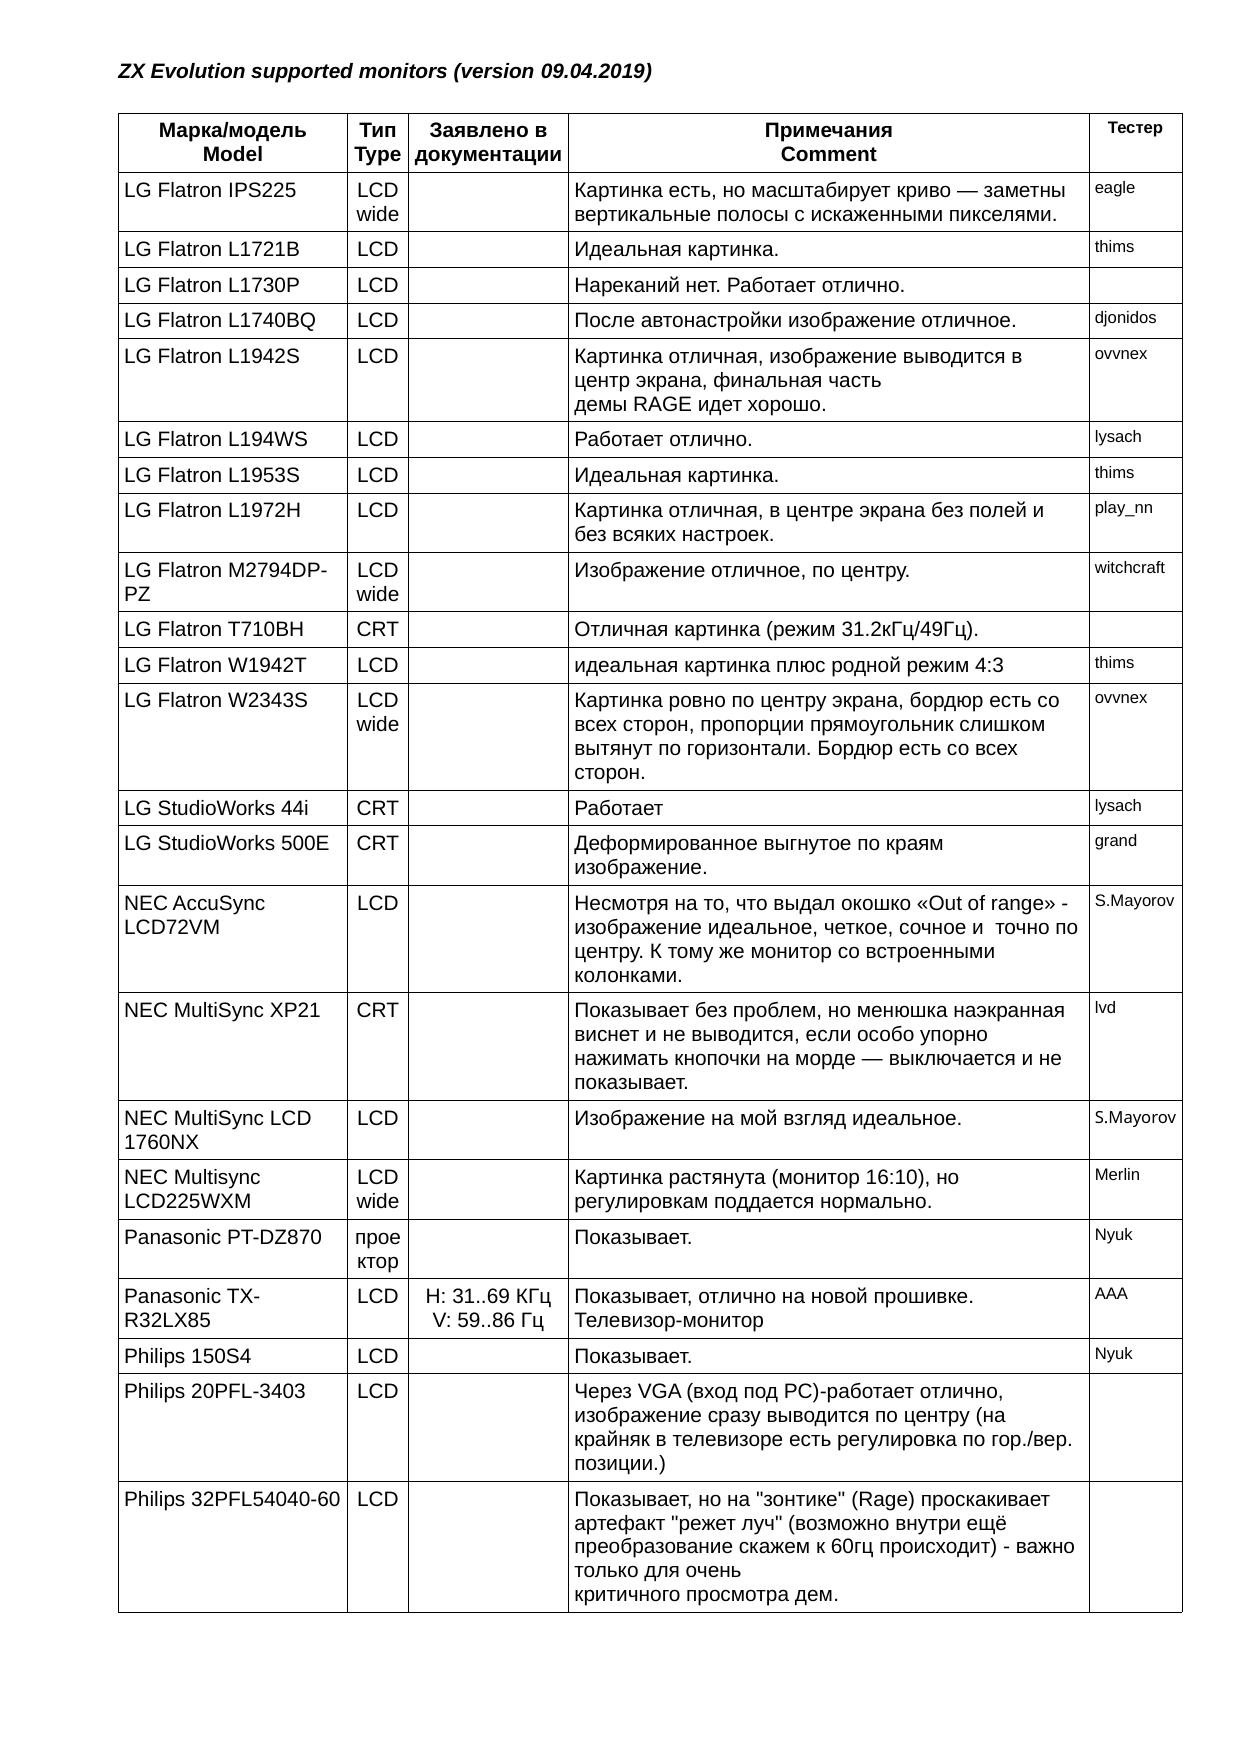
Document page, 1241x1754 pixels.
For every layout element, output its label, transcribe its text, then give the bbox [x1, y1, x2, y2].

table_cell CRT [348, 791, 408, 825]
table_cell NEC MultiSync XP21 [119, 993, 347, 1100]
table_cell Отличная картинка (режим 31.2кГц/49Гц). [569, 612, 1089, 647]
table_cell eagle [1090, 173, 1182, 231]
table_cell LG Flatron T710BH [119, 612, 347, 647]
table_cell [409, 1220, 568, 1278]
table_cell [409, 173, 568, 231]
table_cell CRT [348, 993, 408, 1100]
table_cell LCD [348, 1339, 408, 1373]
table_cell Деформированное выгнутое по краям изображение. [569, 826, 1089, 885]
table_cell [409, 648, 568, 682]
table_cell LCD wide [348, 173, 408, 231]
table_cell идеальная картинка плюс родной режим 4:3 [569, 648, 1089, 682]
table_cell Philips 20PFL-3403 [119, 1374, 347, 1481]
table_cell LCD wide [348, 553, 408, 611]
table_cell LCD wide [348, 684, 408, 790]
table_cell LG Flatron W1942T [119, 648, 347, 682]
table_cell Работает отлично. [569, 422, 1089, 457]
table_cell Показывает без проблем, но менюшка наэкранная виснет и не выводится, если особо упорно нажимать кнопочки на морде — выключается и не показывает. [569, 993, 1089, 1100]
table_cell [1090, 612, 1182, 647]
table_cell LCD [348, 339, 408, 421]
table_cell LG Flatron L194WS [119, 422, 347, 457]
table_cell AAA [1090, 1279, 1182, 1338]
table_cell Картинка есть, но масштабирует криво — заметны вертикальные полосы с искаженными пикселями. [569, 173, 1089, 231]
table_cell Показывает, но на "зонтике" (Rage) проскакивает артефакт "режет луч" (возможно внутри ещё преобразование скажем к 60гц происходит) - важно только для очень критичного просмотра дем. [569, 1482, 1089, 1612]
table_cell S.Mayorov [1090, 886, 1182, 992]
table_header Марка/модель Model [119, 114, 347, 172]
table_cell NEC MultiSync LCD 1760NX [119, 1101, 347, 1159]
table_cell [409, 1101, 568, 1159]
table_cell thims [1090, 232, 1182, 267]
table_cell Несмотря на то, что выдал окошко «Out of range» - изображение идеальное, четкое, сочное и точно по центру. К тому же монитор со встроенными колонками. [569, 886, 1089, 992]
table_cell [1090, 268, 1182, 302]
table_cell LCD [348, 494, 408, 552]
table_cell grand [1090, 826, 1182, 885]
table_cell Картинка отличная, в центре экрана без полей и без всяких настроек. [569, 494, 1089, 552]
table_cell [409, 1374, 568, 1481]
table_cell [409, 232, 568, 267]
table_cell Nyuk [1090, 1220, 1182, 1278]
table_cell play_nn [1090, 494, 1182, 552]
table_cell LG Flatron L1953S [119, 458, 347, 492]
table_cell LG Flatron L1740BQ [119, 304, 347, 338]
table_cell Panasonic PT-DZ870 [119, 1220, 347, 1278]
table_cell Идеальная картинка. [569, 232, 1089, 267]
table_cell Показывает. [569, 1220, 1089, 1278]
table_header Заявлено в документации [409, 114, 568, 172]
table_cell LCD [348, 648, 408, 682]
table_cell Картинка ровно по центру экрана, бордюр есть со всех сторон, пропорции прямоугольник слишком вытянут по горизонтали. Бордюр есть со всех сторон. [569, 684, 1089, 790]
table_cell CRT [348, 826, 408, 885]
table_cell LG Flatron M2794DP-PZ [119, 553, 347, 611]
table_cell [409, 339, 568, 421]
table_cell CRT [348, 612, 408, 647]
table_cell NEC Multisync LCD225WXM [119, 1160, 347, 1219]
table_cell [409, 494, 568, 552]
table_cell Картинка растянута (монитор 16:10), но регулировкам поддается нормально. [569, 1160, 1089, 1219]
table_cell [1090, 1482, 1182, 1612]
table_cell [409, 268, 568, 302]
table_cell [409, 422, 568, 457]
table_header Примечания Comment [569, 114, 1089, 172]
table_cell Panasonic TX-R32LX85 [119, 1279, 347, 1338]
table_cell [409, 458, 568, 492]
table_cell S.Mayorov [1090, 1101, 1182, 1159]
table_cell Philips 32PFL54040-60 [119, 1482, 347, 1612]
table_cell После автонастройки изображение отличное. [569, 304, 1089, 338]
table_cell LG StudioWorks 44i [119, 791, 347, 825]
table_cell Merlin [1090, 1160, 1182, 1219]
table_cell H: 31..69 КГц V: 59..86 Гц [409, 1279, 568, 1338]
table_cell LG Flatron IPS225 [119, 173, 347, 231]
table_cell LCD [348, 458, 408, 492]
table_cell djonidos [1090, 304, 1182, 338]
table_cell [409, 886, 568, 992]
table_cell [409, 993, 568, 1100]
table_cell Работает [569, 791, 1089, 825]
table_cell LCD [348, 268, 408, 302]
table_cell LCD [348, 232, 408, 267]
table_cell проектор [348, 1220, 408, 1278]
table_cell ovvnex [1090, 339, 1182, 421]
table_cell LG Flatron L1730P [119, 268, 347, 302]
table_cell Через VGA (вход под PC)-работает отлично, изображение сразу выводится по центру (на крайняк в телевизоре есть регулировка по гор./вер. позиции.) [569, 1374, 1089, 1481]
table_cell LCD [348, 1279, 408, 1338]
table_cell thims [1090, 648, 1182, 682]
table_cell Нареканий нет. Работает отлично. [569, 268, 1089, 302]
table_cell NEC AccuSync LCD72VM [119, 886, 347, 992]
table_cell Nyuk [1090, 1339, 1182, 1373]
table_cell [409, 1160, 568, 1219]
table_cell Идеальная картинка. [569, 458, 1089, 492]
table_cell LCD [348, 1374, 408, 1481]
table_cell Показывает. [569, 1339, 1089, 1373]
table_cell [409, 553, 568, 611]
table_cell [409, 1339, 568, 1373]
table_cell lvd [1090, 993, 1182, 1100]
table_cell Показывает, отлично на новой прошивке. Телевизор-монитор [569, 1279, 1089, 1338]
table_cell ovvnex [1090, 684, 1182, 790]
table_cell [409, 1482, 568, 1612]
table_cell LCD [348, 304, 408, 338]
table_cell [409, 791, 568, 825]
table_cell [409, 612, 568, 647]
table_cell LG Flatron L1942S [119, 339, 347, 421]
table_cell Philips 150S4 [119, 1339, 347, 1373]
table_cell [409, 304, 568, 338]
table_cell lysach [1090, 422, 1182, 457]
table_cell Изображение отличное, по центру. [569, 553, 1089, 611]
table_cell LCD [348, 886, 408, 992]
table_cell LCD [348, 1101, 408, 1159]
table_cell witchcraft [1090, 553, 1182, 611]
table_cell LCD [348, 422, 408, 457]
table_cell LG Flatron L1721B [119, 232, 347, 267]
table_cell LG Flatron L1972H [119, 494, 347, 552]
table_cell [1090, 1374, 1182, 1481]
table_cell lysach [1090, 791, 1182, 825]
table_cell [409, 684, 568, 790]
table_cell thims [1090, 458, 1182, 492]
table_cell LG StudioWorks 500E [119, 826, 347, 885]
table_cell LCD [348, 1482, 408, 1612]
table_cell [409, 826, 568, 885]
table_cell Изображение на мой взгляд идеальное. [569, 1101, 1089, 1159]
table_cell Картинка отличная, изображение выводится в центр экрана, финальная часть демы RAGE идет хорошо. [569, 339, 1089, 421]
table_header Тестер [1090, 114, 1182, 172]
table_cell LG Flatron W2343S [119, 684, 347, 790]
table_header Тип Type [348, 114, 408, 172]
table_cell LCD wide [348, 1160, 408, 1219]
